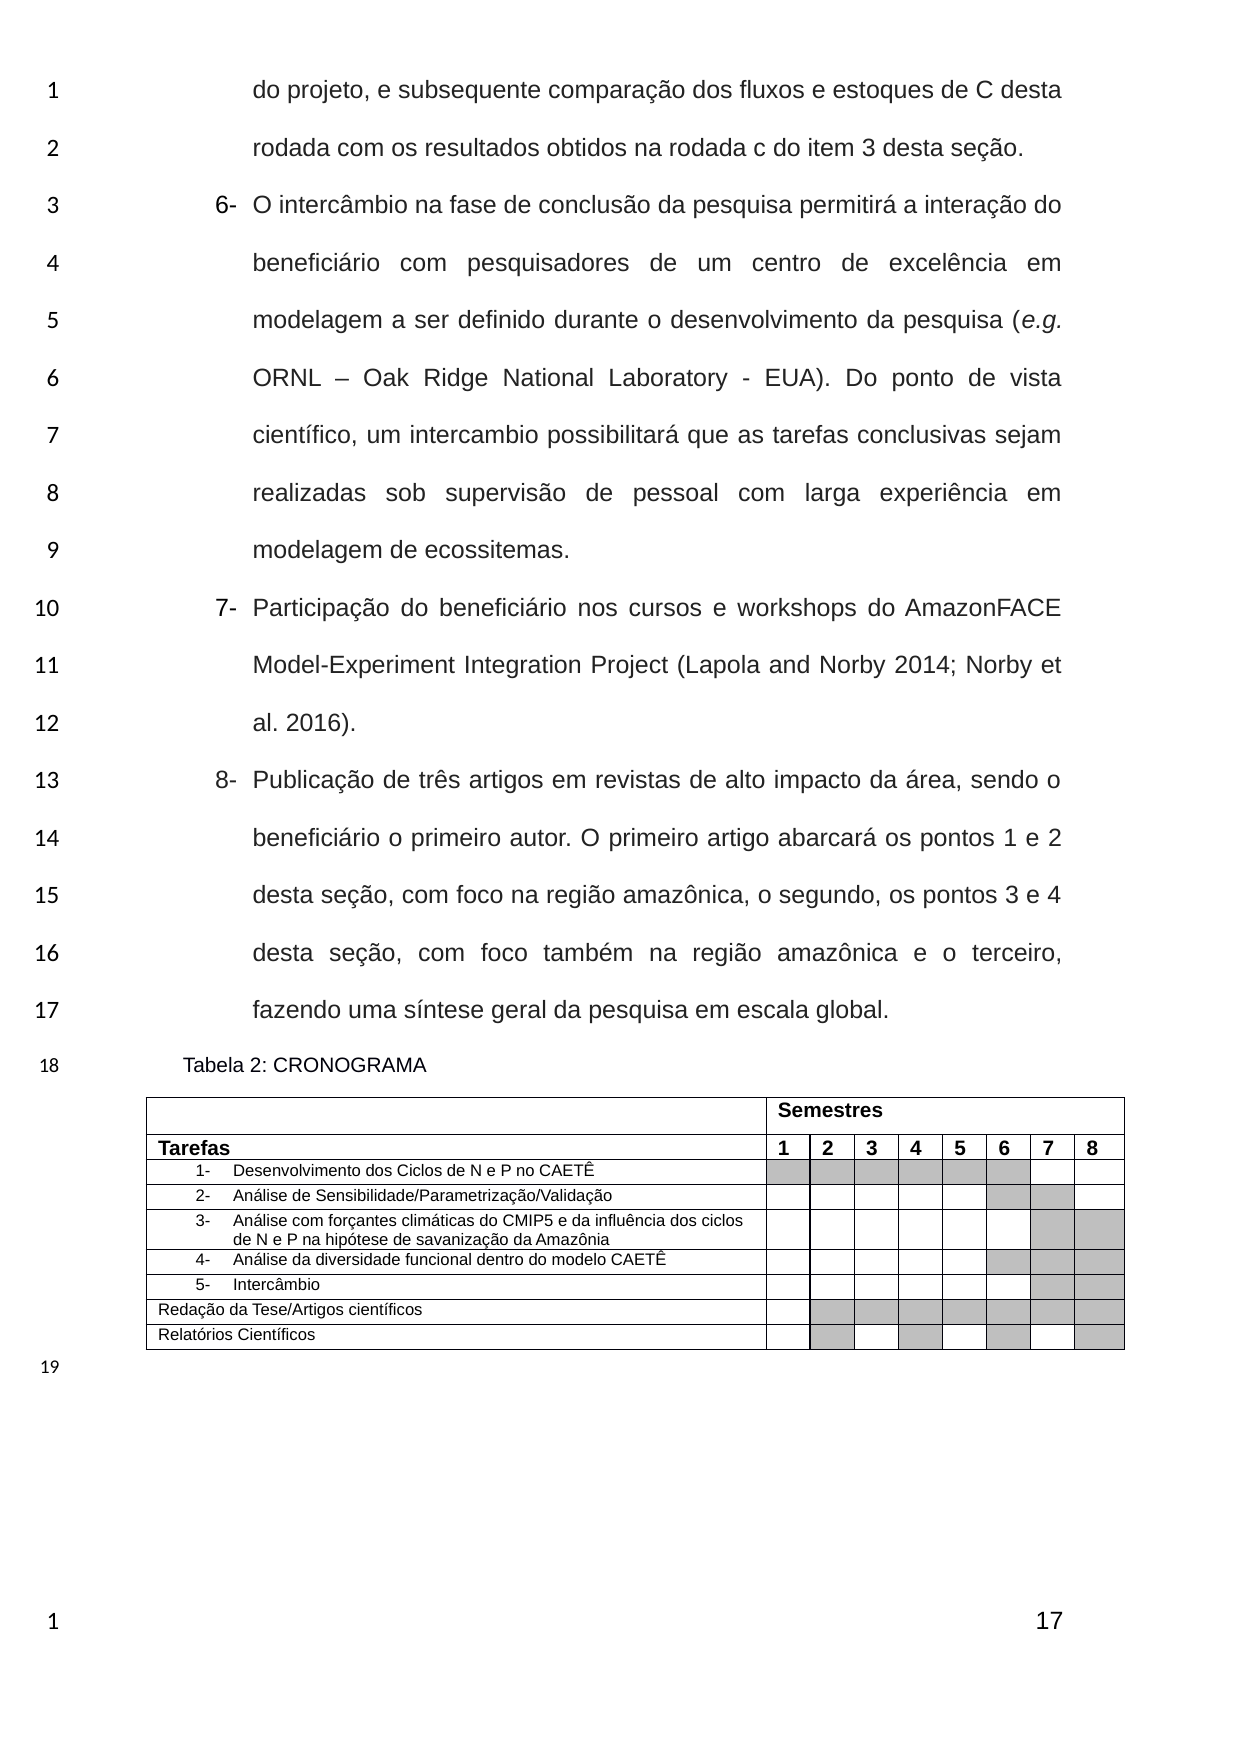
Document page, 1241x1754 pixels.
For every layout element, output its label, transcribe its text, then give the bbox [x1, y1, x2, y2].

table_cell [899, 1275, 942, 1299]
table_cell [943, 1185, 986, 1209]
table_cell [855, 1185, 898, 1209]
table_cell [899, 1185, 942, 1209]
table_cell [1075, 1325, 1124, 1349]
table_cell [943, 1250, 986, 1274]
table_cell [767, 1250, 809, 1274]
table_cell 5 [943, 1135, 986, 1159]
table_cell [943, 1160, 986, 1184]
table_cell [811, 1300, 854, 1324]
table_cell [811, 1275, 854, 1299]
table_cell Redação da Tese/Artigos científicos [147, 1300, 766, 1324]
table_cell Análise da diversidade funcional dentro do modelo CAETÊ [147, 1250, 766, 1274]
table_cell [767, 1185, 809, 1209]
table_cell [811, 1210, 854, 1249]
table_cell Intercâmbio [147, 1275, 766, 1299]
table_cell Desenvolvimento dos Ciclos de N e P no CAETÊ [147, 1160, 766, 1184]
table_cell [943, 1325, 986, 1349]
text Tabela 2: CRONOGRAMA [177, 1052, 1063, 1076]
table_cell 6 [987, 1135, 1030, 1159]
table_cell [767, 1160, 809, 1184]
table_cell [1075, 1275, 1124, 1299]
table_cell [943, 1275, 986, 1299]
table_cell Análise com forçantes climáticas do CMIP5 e da influência dos ciclos de N e P na hipótese de savanização da Amazônia [147, 1210, 766, 1249]
table_cell [1031, 1325, 1074, 1349]
table_cell [1031, 1300, 1074, 1324]
table_cell [1031, 1275, 1074, 1299]
table_cell [987, 1160, 1030, 1184]
table_cell [767, 1300, 809, 1324]
table_cell [1075, 1300, 1124, 1324]
table_cell [811, 1185, 854, 1209]
table_cell 2 [811, 1135, 854, 1159]
table_cell [987, 1250, 1030, 1274]
table_cell [899, 1250, 942, 1274]
table_cell [899, 1210, 942, 1249]
table_cell [1031, 1250, 1074, 1274]
table_cell [767, 1275, 809, 1299]
table_cell [987, 1210, 1030, 1249]
table_cell Análise de Sensibilidade/Parametrização/Validação [147, 1185, 766, 1209]
list Publicação de três artigos em revistas de alto impacto da área, sendo o beneficiário o primeiro autor. O primeiro artigo abarcará os pontos 1 e 2 desta seção, com foco na região amazônica, o segundo, os pontos 3 e 4 desta seção, com foco também na região amazônica e o terceiro, fazendo uma síntese geral da pesquisa em escala global. [215, 765, 1063, 1024]
table_cell [1075, 1210, 1124, 1249]
table_cell [1075, 1250, 1124, 1274]
table_cell [1075, 1185, 1124, 1209]
table_cell [855, 1300, 898, 1324]
table_cell [899, 1160, 942, 1184]
table_cell [1075, 1160, 1124, 1184]
table_cell [811, 1250, 854, 1274]
list O intercâmbio na fase de conclusão da pesquisa permitirá a interação do beneficiário com pesquisadores de um centro de excelência em modelagem a ser definido durante o desenvolvimento da pesquisa (e.g. ORNL – Oak Ridge National Laboratory - EUA). Do ponto de vista científico, um intercambio possibilitará que as tarefas conclusivas sejam realizadas sob supervisão de pessoal com larga experiência em modelagem de ecossitemas. [215, 190, 1063, 564]
list Participação do beneficiário nos cursos e workshops do AmazonFACE Model-Experiment Integration Project (Lapola and Norby 2014; Norby et al. 2016). [215, 592, 1063, 736]
table_cell [987, 1185, 1030, 1209]
table_cell [767, 1325, 809, 1349]
table_cell [811, 1160, 854, 1184]
list do projeto, e subsequente comparação dos fluxos e estoques de C desta rodada com os resultados obtidos na rodada c do item 3 desta seção. [215, 75, 1063, 161]
table_cell Tarefas [147, 1135, 766, 1159]
table_cell [855, 1210, 898, 1249]
table_cell 7 [1031, 1135, 1074, 1159]
table_cell Relatórios Científicos [147, 1325, 766, 1349]
table_cell [767, 1210, 809, 1249]
table_header Semestres [767, 1098, 1124, 1134]
table_cell 4 [899, 1135, 942, 1159]
table_cell 8 [1075, 1135, 1124, 1159]
table_cell [987, 1300, 1030, 1324]
table_cell [943, 1210, 986, 1249]
table_cell 3 [855, 1135, 898, 1159]
table_cell [855, 1160, 898, 1184]
table_header [147, 1098, 766, 1134]
table_cell [855, 1275, 898, 1299]
table_cell [1031, 1185, 1074, 1209]
table_cell [987, 1325, 1030, 1349]
table_cell [899, 1300, 942, 1324]
table_cell [855, 1250, 898, 1274]
table_cell [811, 1325, 854, 1349]
table_cell [987, 1275, 1030, 1299]
table_cell 1 [767, 1135, 809, 1159]
table_cell [943, 1300, 986, 1324]
table_cell [1031, 1160, 1074, 1184]
table_cell [855, 1325, 898, 1349]
table_cell [1031, 1210, 1074, 1249]
table_cell [899, 1325, 942, 1349]
